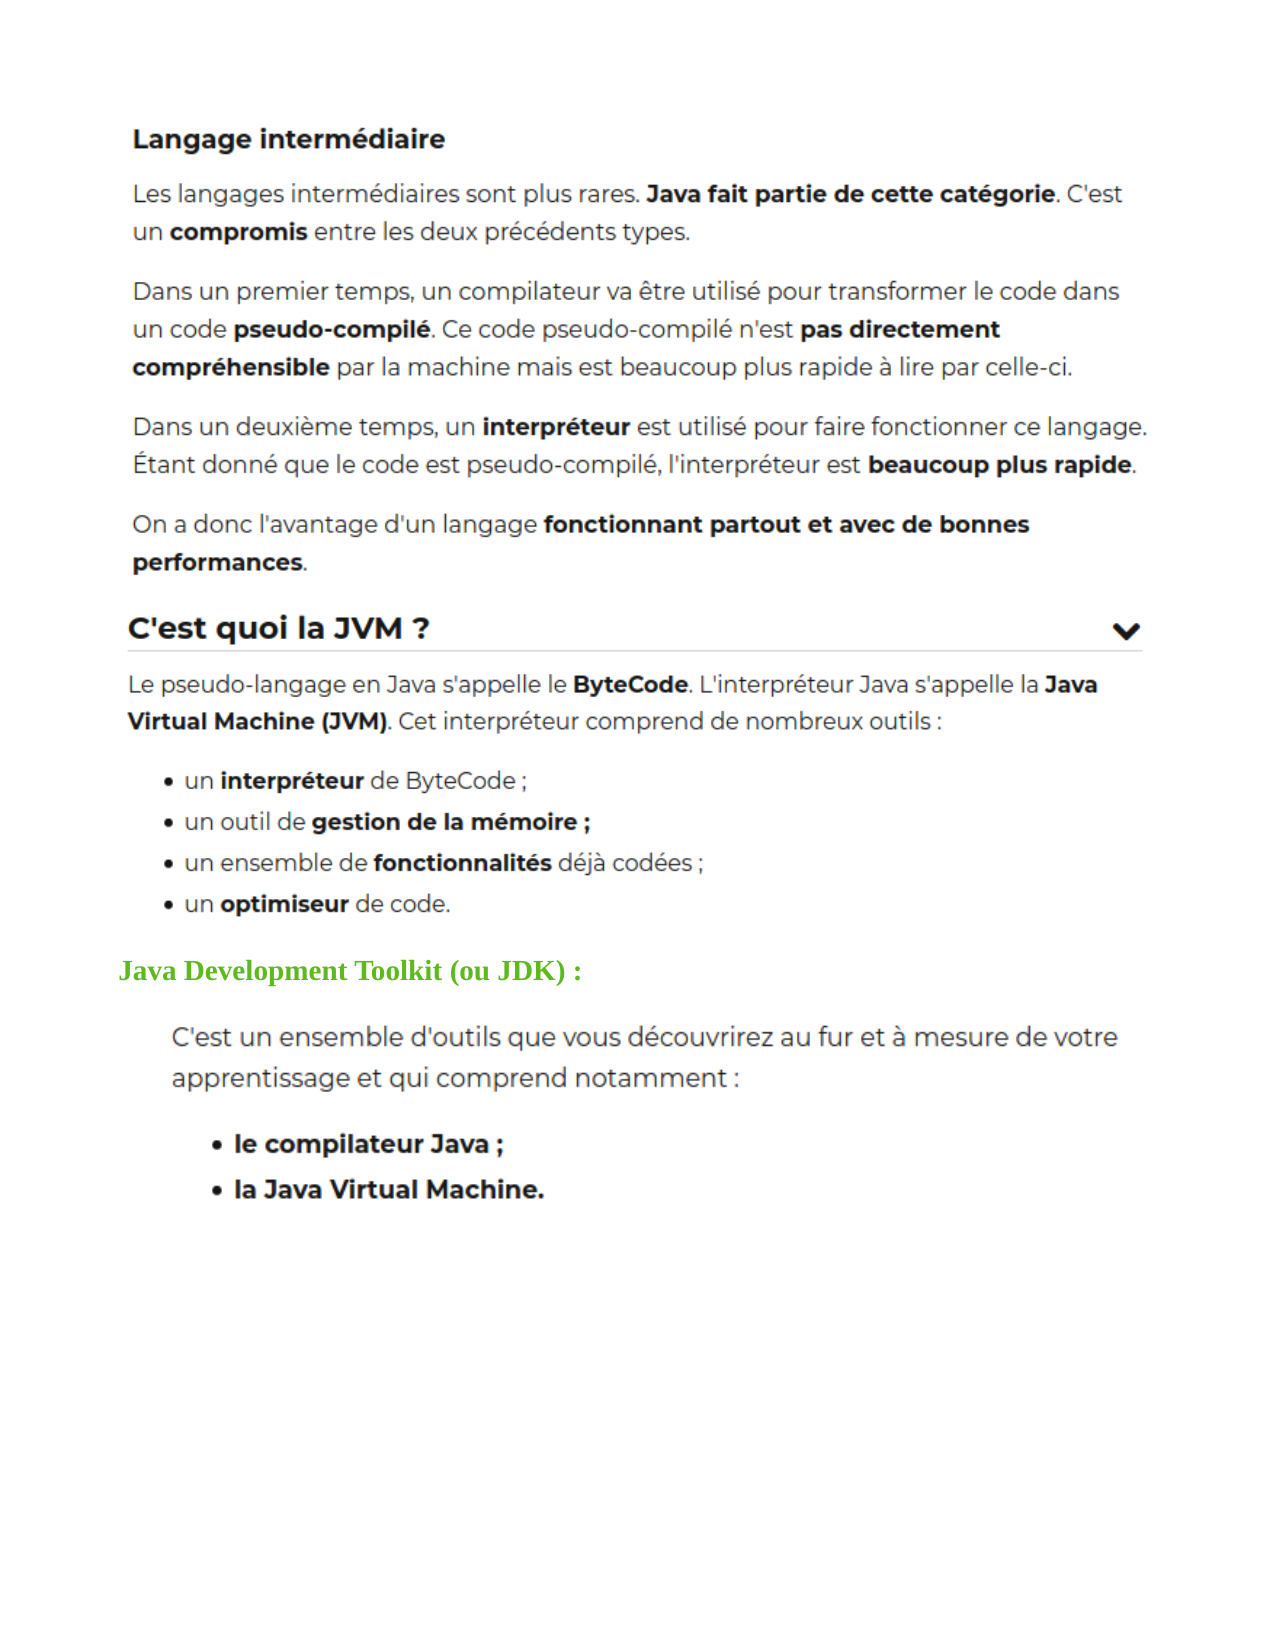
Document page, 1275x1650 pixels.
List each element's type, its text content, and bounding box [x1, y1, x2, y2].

picture [118, 606, 1157, 925]
picture [150, 1015, 1125, 1227]
picture [118, 118, 1157, 578]
text Java Development Toolkit (ou JDK) : [118, 953, 1157, 987]
